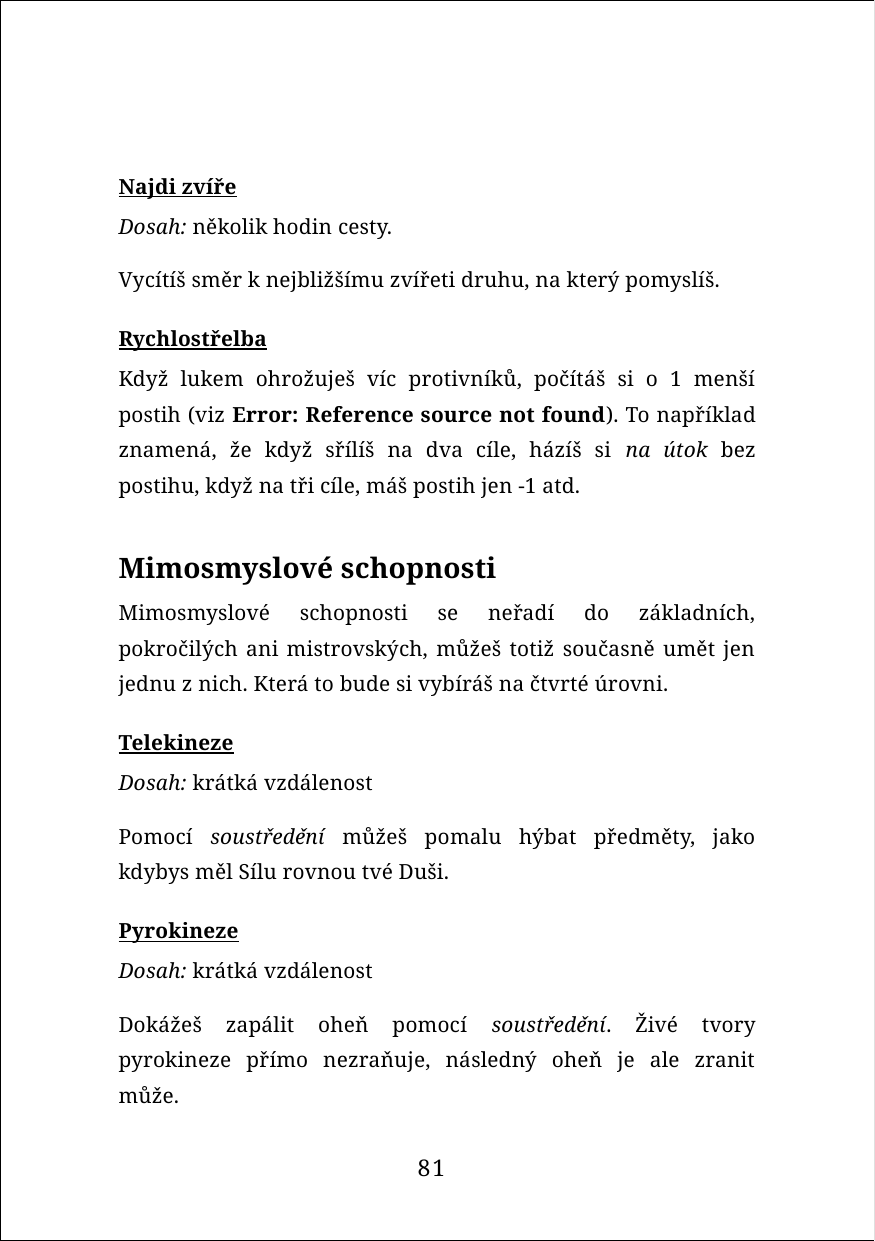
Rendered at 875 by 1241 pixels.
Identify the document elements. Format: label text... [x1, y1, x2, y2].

subtitle Pyrokineze [118, 916, 756, 945]
text Dokážeš zapálit oheň pomocí soustředění. Živé tvory pyrokineze přímo nezraňuje, následný oheň je ale zranit může. [118, 1010, 756, 1109]
text Vycítíš směr k nejbližšímu zvířeti druhu, na který pomyslíš. [118, 265, 756, 294]
text Dosah: několik hodin cesty. [118, 212, 756, 240]
text Dosah: krátká vzdálenost [118, 768, 756, 797]
text Dosah: krátká vzdálenost [118, 957, 756, 985]
subtitle Najdi zvíře [118, 172, 756, 200]
text Pomocí soustředění můžeš pomalu hýbat předměty, jako kdybys měl Sílu rovnou tvé Duši. [118, 822, 756, 886]
subtitle Rychlostřelba [118, 324, 756, 353]
subtitle Mimosmyslové schopnosti [118, 548, 756, 586]
text Mimosmyslové schopnosti se neřadí do základních, pokročilých ani mistrovských, můžeš totiž současně umět jen jednu z nich. Která to bude si vybíráš na čtvrté úrovni. [118, 598, 756, 698]
text Když lukem ohrožuješ víc protivníků, počítáš si o 1 menší postih (viz Error: Reference source not found). To například znamená, že když sřílíš na dva cíle, házíš si na útok bez postihu, když na tři cíle, máš postih jen -1 atd. [118, 364, 756, 499]
subtitle Telekineze [118, 728, 756, 757]
